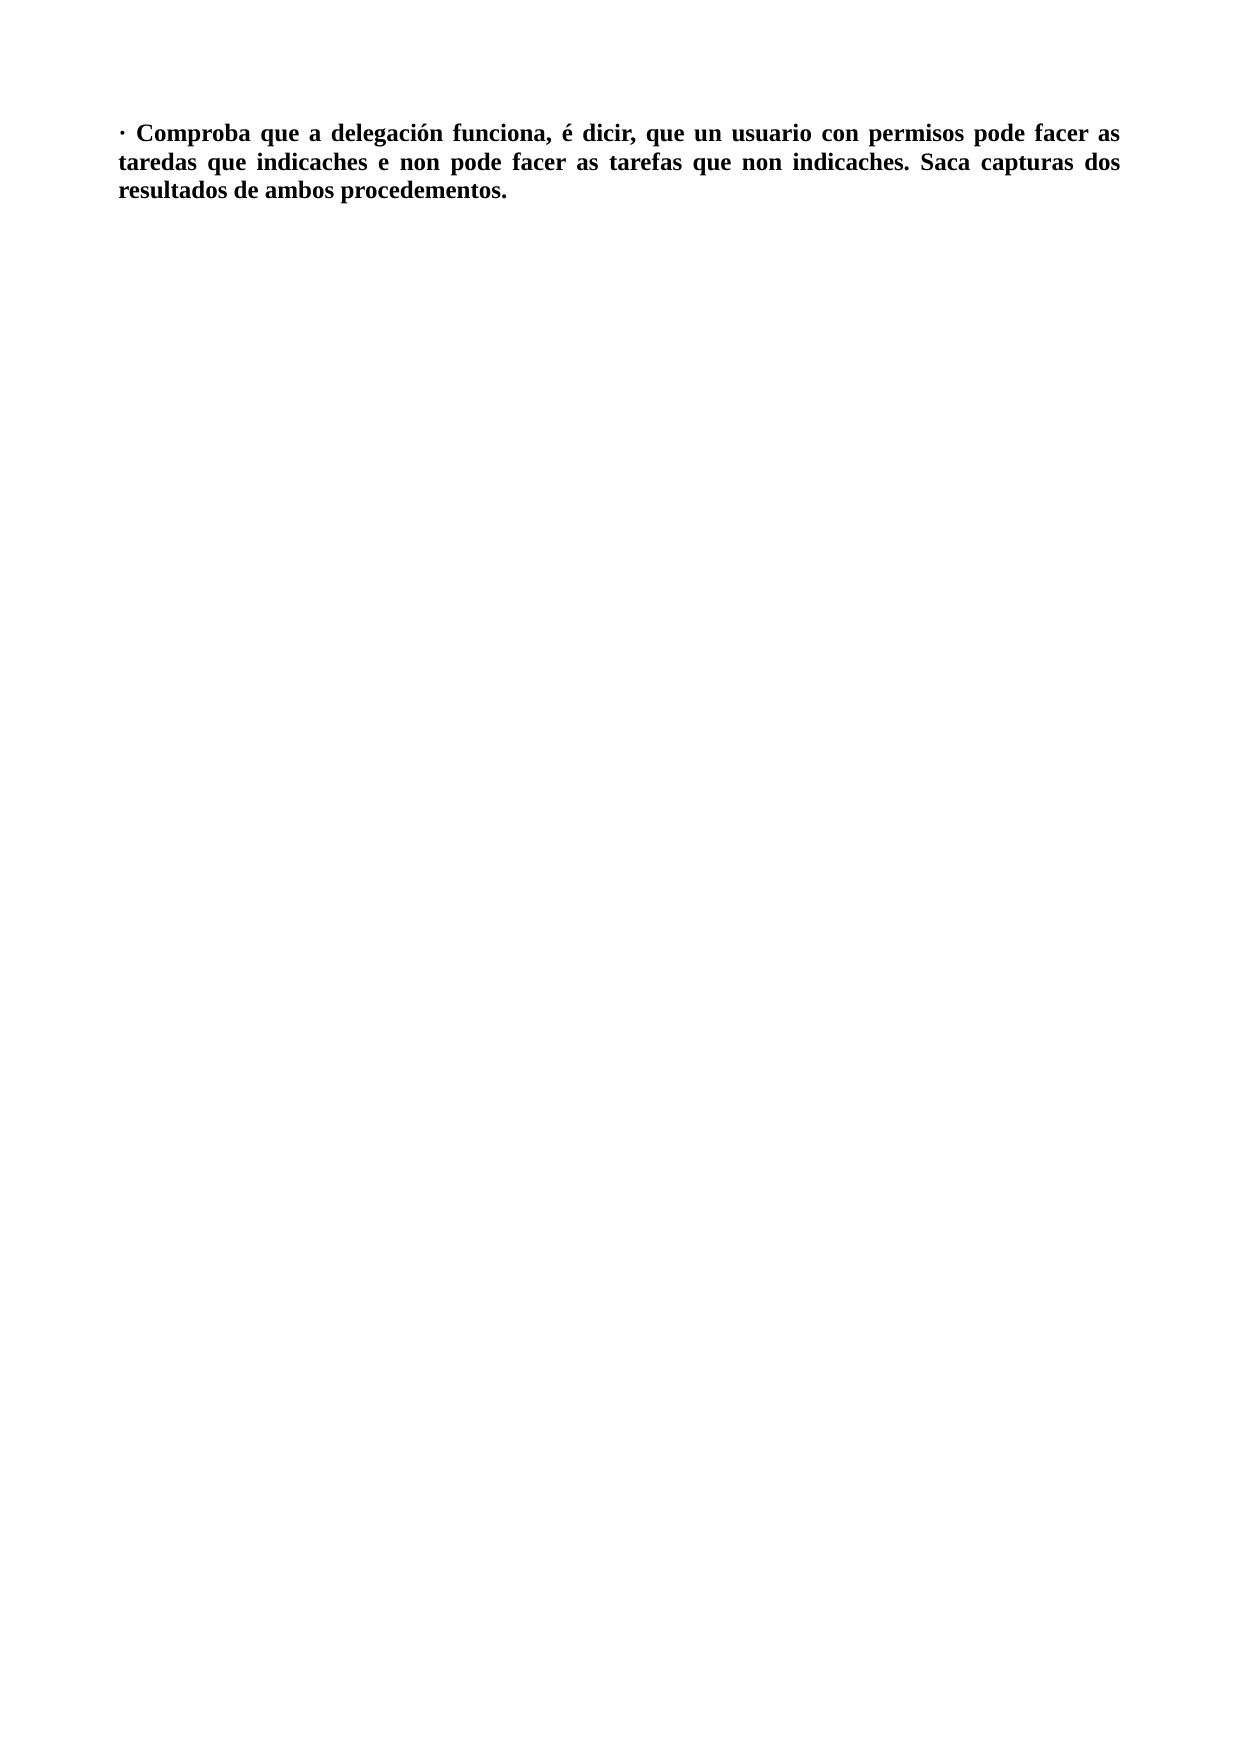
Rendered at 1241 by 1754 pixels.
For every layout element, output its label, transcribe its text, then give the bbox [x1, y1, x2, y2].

text · Comproba que a delegación funciona, é dicir, que un usuario con permisos pode facer as taredas que indicaches e non pode facer as tarefas que non indicaches. Saca capturas dos resultados de ambos procedementos. [118, 118, 1122, 204]
